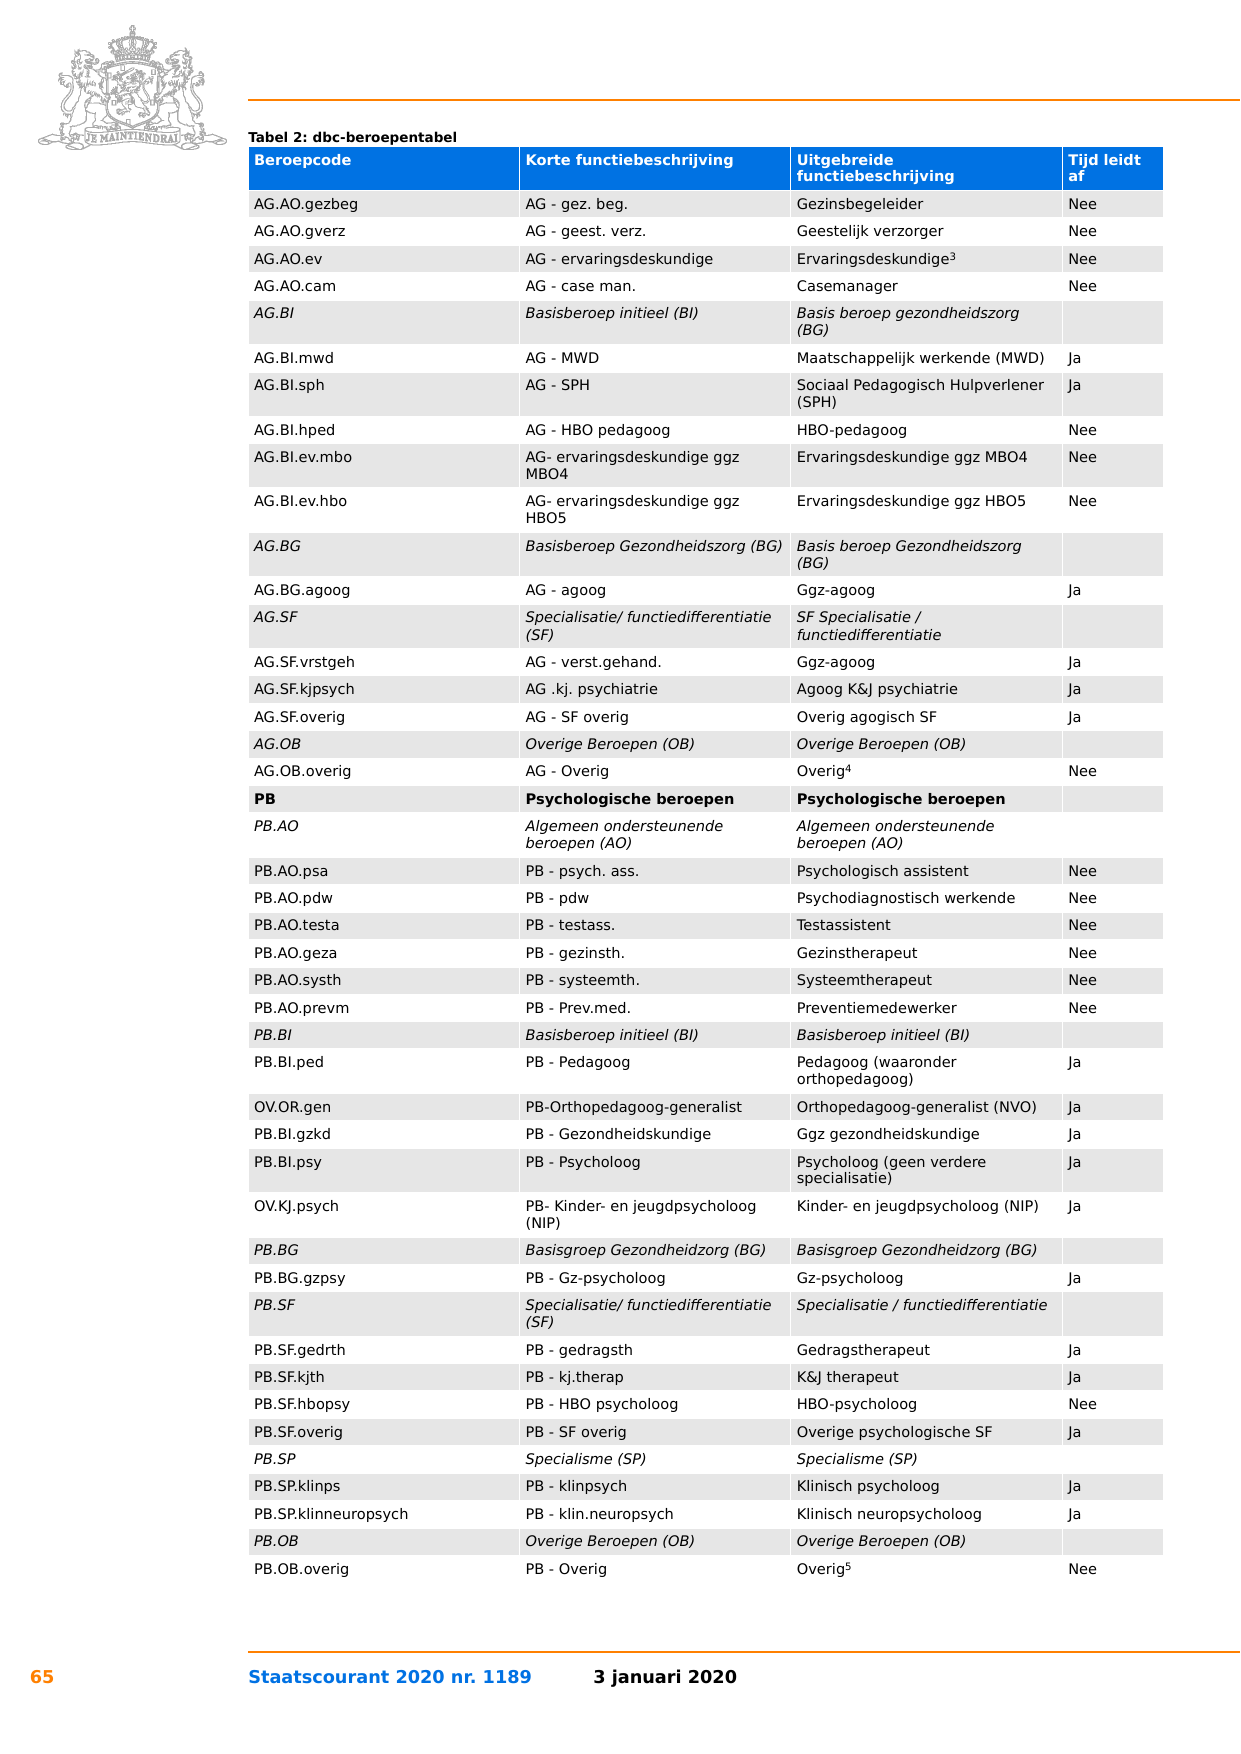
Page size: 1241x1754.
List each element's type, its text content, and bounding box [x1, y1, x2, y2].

table_cell PB.OB.overig [249, 1556, 519, 1582]
table_cell Overige Beroepen (OB) [520, 1529, 790, 1555]
table_cell PB.BG [249, 1238, 519, 1264]
table_cell AG.BI [249, 301, 519, 344]
table_cell HBO-pedagoog [791, 417, 1062, 443]
table_cell AG - gez. beg. [520, 191, 790, 217]
table_cell [1063, 301, 1163, 344]
table_cell Korte functiebeschrijving [520, 147, 790, 190]
table_cell Casemanager [791, 273, 1062, 299]
table_cell Ervaringsdeskundige3 [791, 246, 1062, 272]
table_cell Nee [1063, 1391, 1163, 1418]
table_cell AG.SF.kjpsych [249, 676, 519, 703]
table_cell PB.BI [249, 1022, 519, 1048]
table_cell AG - verst.gehand. [520, 649, 790, 675]
table_cell Basisgroep Gezondheidzorg (BG) [791, 1238, 1062, 1264]
table_cell Basis beroep Gezondheidszorg (BG) [791, 533, 1062, 576]
table_cell Nee [1063, 940, 1163, 966]
table_cell Ja [1063, 1419, 1163, 1445]
table_cell HBO-psycholoog [791, 1391, 1062, 1418]
table_cell AG.BI.mwd [249, 345, 519, 371]
table_cell PB - SF overig [520, 1419, 790, 1445]
table_cell Nee [1063, 885, 1163, 912]
table_cell Ja [1063, 1265, 1163, 1291]
table_cell AG.OB.overig [249, 759, 519, 785]
table_cell Basisberoep initieel (BI) [791, 1022, 1062, 1048]
table_cell Ja [1063, 704, 1163, 730]
table_cell Ja [1063, 1050, 1163, 1093]
table_cell Nee [1063, 191, 1163, 217]
table_cell PB - Pedagoog [520, 1050, 790, 1093]
table_cell PB.BG.gzpsy [249, 1265, 519, 1291]
table_cell PB - Overig [520, 1556, 790, 1582]
table_cell Specialisme (SP) [520, 1446, 790, 1473]
table_cell AG - SF overig [520, 704, 790, 730]
table_cell Maatschappelijk werkende (MWD) [791, 345, 1062, 371]
table_cell Gezinstherapeut [791, 940, 1062, 966]
table_cell PB.OB [249, 1529, 519, 1555]
table_cell AG - geest. verz. [520, 219, 790, 245]
table_cell Nee [1063, 858, 1163, 884]
table_cell Ja [1063, 649, 1163, 675]
table_cell PB.SP.klinps [249, 1474, 519, 1500]
table_cell Nee [1063, 489, 1163, 532]
table_cell PB - klinpsych [520, 1474, 790, 1500]
table_cell [1063, 1022, 1163, 1048]
table_cell AG - case man. [520, 273, 790, 299]
table_cell AG- ervaringsdeskundige ggz MBO4 [520, 444, 790, 487]
table_cell Preventiemedewerker [791, 995, 1062, 1021]
table_cell Nee [1063, 995, 1163, 1021]
table_cell Ja [1063, 373, 1163, 416]
table_cell Kinder- en jeugdpsycholoog (NIP) [791, 1193, 1062, 1236]
table_cell [1063, 533, 1163, 576]
table_cell PB.SF.gedrth [249, 1337, 519, 1363]
table_cell SF Specialisatie / functiedifferentiatie [791, 605, 1062, 648]
table_cell Psychologische beroepen [791, 786, 1062, 812]
table_cell Overig5 [791, 1556, 1062, 1582]
table_cell Pedagoog (waaronder orthopedagoog) [791, 1050, 1062, 1093]
table_cell AG.AO.ev [249, 246, 519, 272]
table_cell PB.AO.prevm [249, 995, 519, 1021]
table_cell [1063, 814, 1163, 857]
table_cell PB.SF.kjth [249, 1364, 519, 1390]
table_cell Ja [1063, 345, 1163, 371]
picture [38, 25, 227, 150]
table_cell Basisberoep initieel (BI) [520, 301, 790, 344]
table_cell AG - agoog [520, 577, 790, 604]
table_cell PB-Orthopedagoog-generalist [520, 1094, 790, 1120]
table_cell Ja [1063, 1501, 1163, 1527]
table_cell Nee [1063, 417, 1163, 443]
table_cell Geestelijk verzorger [791, 219, 1062, 245]
table_cell Nee [1063, 219, 1163, 245]
table_cell PB.AO.systh [249, 968, 519, 994]
table_cell Algemeen ondersteunende beroepen (AO) [791, 814, 1062, 857]
table_cell Systeemtherapeut [791, 968, 1062, 994]
table_cell AG.SF [249, 605, 519, 648]
table_cell Ggz-agoog [791, 577, 1062, 604]
table_cell AG- ervaringsdeskundige ggz HBO5 [520, 489, 790, 532]
table_cell PB.AO.geza [249, 940, 519, 966]
table_cell AG.AO.gezbeg [249, 191, 519, 217]
table_cell PB.SF.hbopsy [249, 1391, 519, 1418]
table_cell Ja [1063, 1094, 1163, 1120]
table_cell AG.SF.overig [249, 704, 519, 730]
table_cell [1063, 1529, 1163, 1555]
table_cell PB.SF.overig [249, 1419, 519, 1445]
table_cell PB - pdw [520, 885, 790, 912]
table_cell Uitgebreide functiebeschrijving [791, 147, 1062, 190]
table_cell Klinisch neuropsycholoog [791, 1501, 1062, 1527]
table_cell K&J therapeut [791, 1364, 1062, 1390]
table_cell PB - gezinsth. [520, 940, 790, 966]
table_cell Orthopedagoog-generalist (NVO) [791, 1094, 1062, 1120]
table_cell PB - HBO psycholoog [520, 1391, 790, 1418]
table_cell Ja [1063, 1121, 1163, 1148]
table_cell OV.OR.gen [249, 1094, 519, 1120]
table_cell PB - Psycholoog [520, 1149, 790, 1192]
table_cell AG.AO.gverz [249, 219, 519, 245]
table_cell AG.OB [249, 731, 519, 758]
table_cell Ervaringsdeskundige ggz HBO5 [791, 489, 1062, 532]
table_cell Basis beroep gezondheidszorg (BG) [791, 301, 1062, 344]
table_cell AG - SPH [520, 373, 790, 416]
table_cell PB - klin.neuropsych [520, 1501, 790, 1527]
table_cell Agoog K&J psychiatrie [791, 676, 1062, 703]
table_cell Nee [1063, 913, 1163, 939]
table_cell AG.BG [249, 533, 519, 576]
table_header Tabel 2: dbc-beroepentabel [248, 130, 1163, 146]
table_cell Ja [1063, 1149, 1163, 1192]
table_cell PB - testass. [520, 913, 790, 939]
table_cell PB- Kinder- en jeugdpsycholoog (NIP) [520, 1193, 790, 1236]
table_cell PB.BI.ped [249, 1050, 519, 1093]
table_cell AG.AO.cam [249, 273, 519, 299]
table_cell Ja [1063, 1337, 1163, 1363]
table_cell PB - gedragsth [520, 1337, 790, 1363]
table_cell Psycholoog (geen verdere specialisatie) [791, 1149, 1062, 1192]
table_cell AG.BI.ev.hbo [249, 489, 519, 532]
table_cell [1063, 605, 1163, 648]
table_cell PB - Prev.med. [520, 995, 790, 1021]
table_cell Overige Beroepen (OB) [791, 1529, 1062, 1555]
table_cell Nee [1063, 273, 1163, 299]
table_cell Sociaal Pedagogisch Hulpverlener (SPH) [791, 373, 1062, 416]
table_cell PB - systeemth. [520, 968, 790, 994]
table_cell Klinisch psycholoog [791, 1474, 1062, 1500]
table_cell PB.SF [249, 1292, 519, 1336]
table_cell PB - Gz-psycholoog [520, 1265, 790, 1291]
table_cell PB.AO.psa [249, 858, 519, 884]
table_cell AG.BI.ev.mbo [249, 444, 519, 487]
table_cell Ja [1063, 577, 1163, 604]
table_cell Specialisatie/ functiedifferentiatie (SF) [520, 1292, 790, 1336]
table_cell Nee [1063, 759, 1163, 785]
table_cell Gz-psycholoog [791, 1265, 1062, 1291]
table_cell Ggz-agoog [791, 649, 1062, 675]
table_cell AG - ervaringsdeskundige [520, 246, 790, 272]
table_cell Basisgroep Gezondheidzorg (BG) [520, 1238, 790, 1264]
table_cell Nee [1063, 444, 1163, 487]
table_cell PB.AO [249, 814, 519, 857]
table_cell Basisberoep initieel (BI) [520, 1022, 790, 1048]
table_cell Overig agogisch SF [791, 704, 1062, 730]
table_cell AG.BG.agoog [249, 577, 519, 604]
table_cell Tijd leidt af [1063, 147, 1163, 190]
table_cell OV.KJ.psych [249, 1193, 519, 1236]
table_cell Nee [1063, 246, 1163, 272]
table_cell AG - Overig [520, 759, 790, 785]
table_cell AG - MWD [520, 345, 790, 371]
table_cell Ggz gezondheidskundige [791, 1121, 1062, 1148]
table_cell Specialisme (SP) [791, 1446, 1062, 1473]
table_cell Specialisatie/ functiedifferentiatie (SF) [520, 605, 790, 648]
table_cell Psychodiagnostisch werkende [791, 885, 1062, 912]
table_cell Ervaringsdeskundige ggz MBO4 [791, 444, 1062, 487]
table_cell Basisberoep Gezondheidszorg (BG) [520, 533, 790, 576]
table_cell Psychologische beroepen [520, 786, 790, 812]
table_cell Ja [1063, 1364, 1163, 1390]
table_cell AG - HBO pedagoog [520, 417, 790, 443]
table_cell PB.SP [249, 1446, 519, 1473]
table_cell PB.AO.pdw [249, 885, 519, 912]
table_cell PB [249, 786, 519, 812]
table_cell Gedragstherapeut [791, 1337, 1062, 1363]
table_cell PB - kj.therap [520, 1364, 790, 1390]
table_cell PB - psych. ass. [520, 858, 790, 884]
table_cell Overige Beroepen (OB) [791, 731, 1062, 758]
table_cell Ja [1063, 1474, 1163, 1500]
table_cell [1063, 1446, 1163, 1473]
table_cell PB - Gezondheidskundige [520, 1121, 790, 1148]
table_cell AG .kj. psychiatrie [520, 676, 790, 703]
table_cell Overige psychologische SF [791, 1419, 1062, 1445]
table_cell Beroepcode [249, 147, 519, 190]
table_cell [1063, 1238, 1163, 1264]
table_cell Algemeen ondersteunende beroepen (AO) [520, 814, 790, 857]
table_cell AG.SF.vrstgeh [249, 649, 519, 675]
table_cell [1063, 786, 1163, 812]
table_cell PB.SP.klinneuropsych [249, 1501, 519, 1527]
table_cell AG.BI.hped [249, 417, 519, 443]
table_cell Overig4 [791, 759, 1062, 785]
table_cell PB.AO.testa [249, 913, 519, 939]
table_cell [1063, 1292, 1163, 1336]
table_cell Nee [1063, 968, 1163, 994]
table_cell AG.BI.sph [249, 373, 519, 416]
table_cell Overige Beroepen (OB) [520, 731, 790, 758]
table_cell Testassistent [791, 913, 1062, 939]
table_cell Specialisatie / functiedifferentiatie [791, 1292, 1062, 1336]
table_cell Psychologisch assistent [791, 858, 1062, 884]
table_cell Nee [1063, 1556, 1163, 1582]
table_cell Gezinsbegeleider [791, 191, 1062, 217]
table_cell PB.BI.psy [249, 1149, 519, 1192]
table_cell Ja [1063, 1193, 1163, 1236]
table_cell Ja [1063, 676, 1163, 703]
table_cell PB.BI.gzkd [249, 1121, 519, 1148]
table_cell [1063, 731, 1163, 758]
